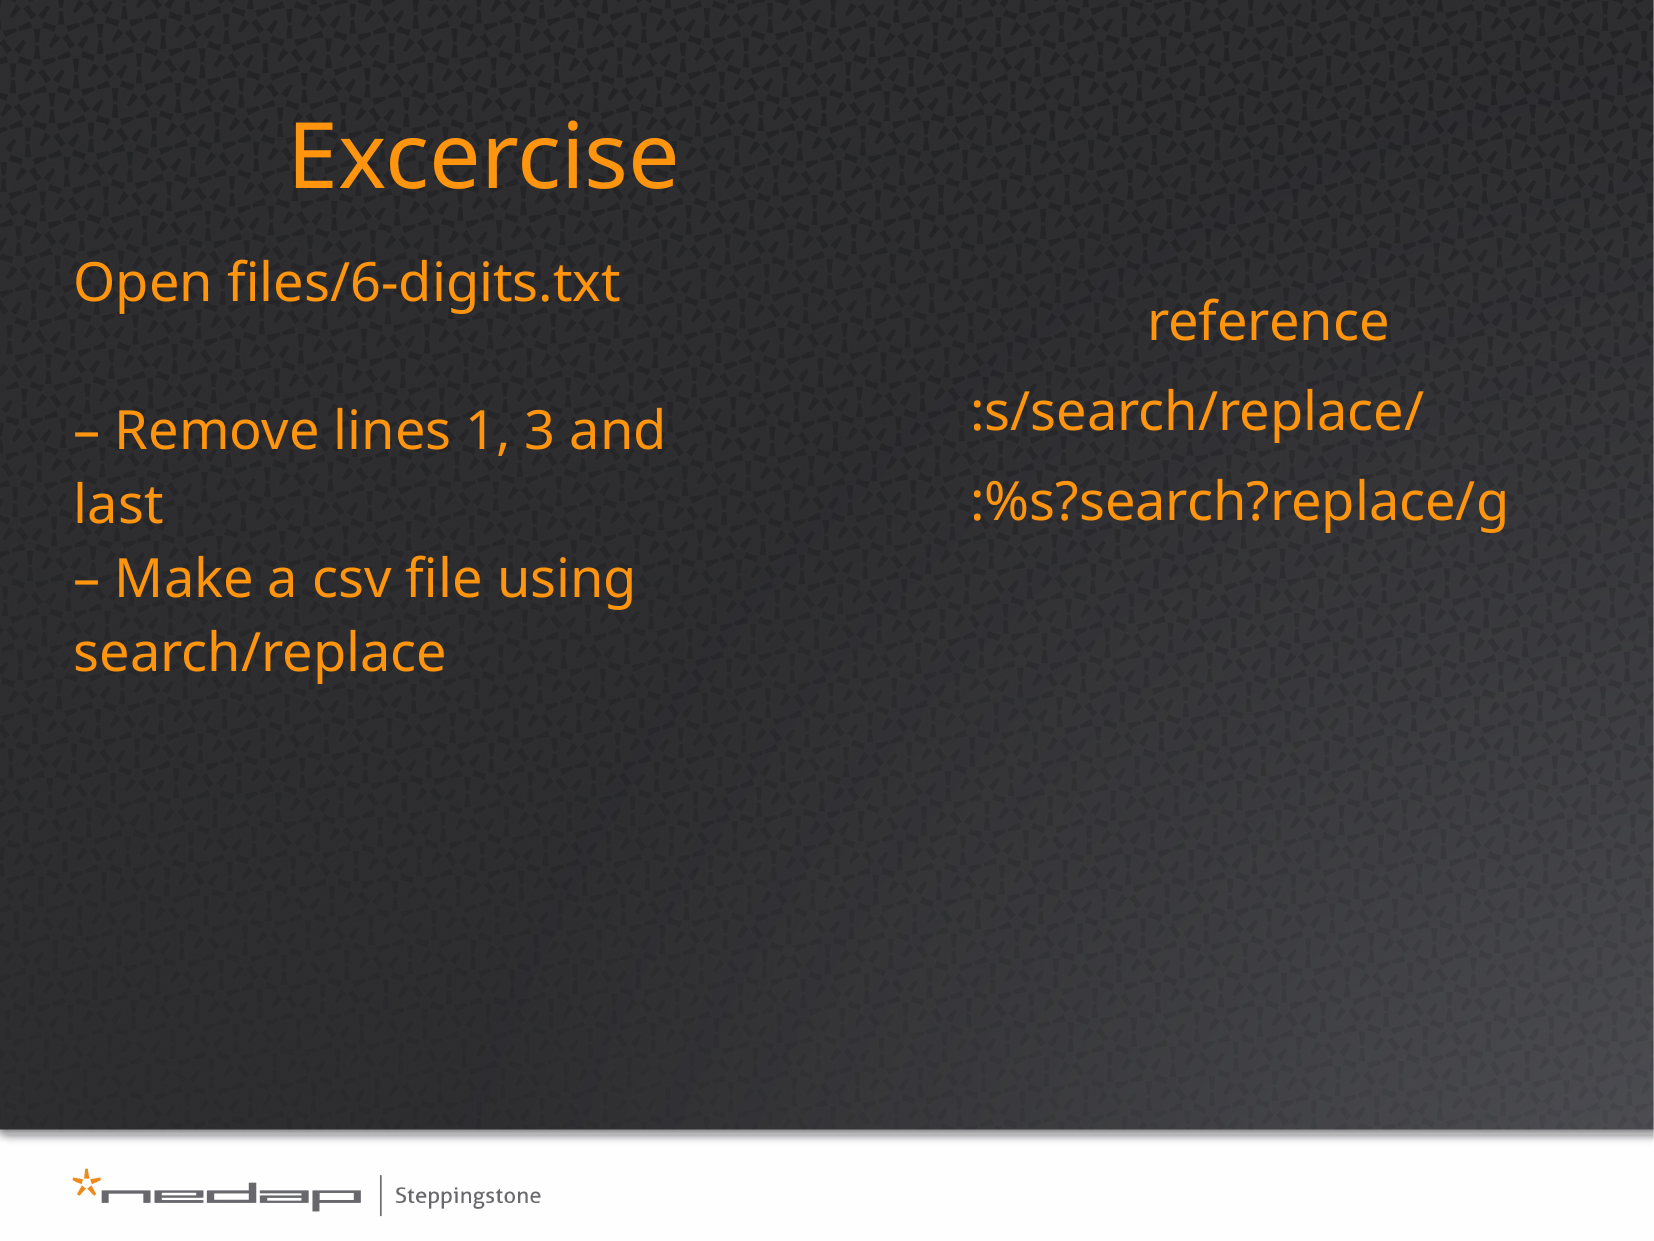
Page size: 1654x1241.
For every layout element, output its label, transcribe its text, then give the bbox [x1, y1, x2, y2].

text_box Open files/6-digits.txt – Remove lines 1, 3 and last – Make a csv file using search/replace [59, 236, 768, 573]
table_cell :%s?search?replace/g [955, 454, 1581, 544]
picture [0, 0, 1654, 1241]
title Excercise [82, 49, 886, 257]
table_header reference [955, 275, 1581, 365]
table_cell :s/search/replace/ [955, 365, 1581, 454]
